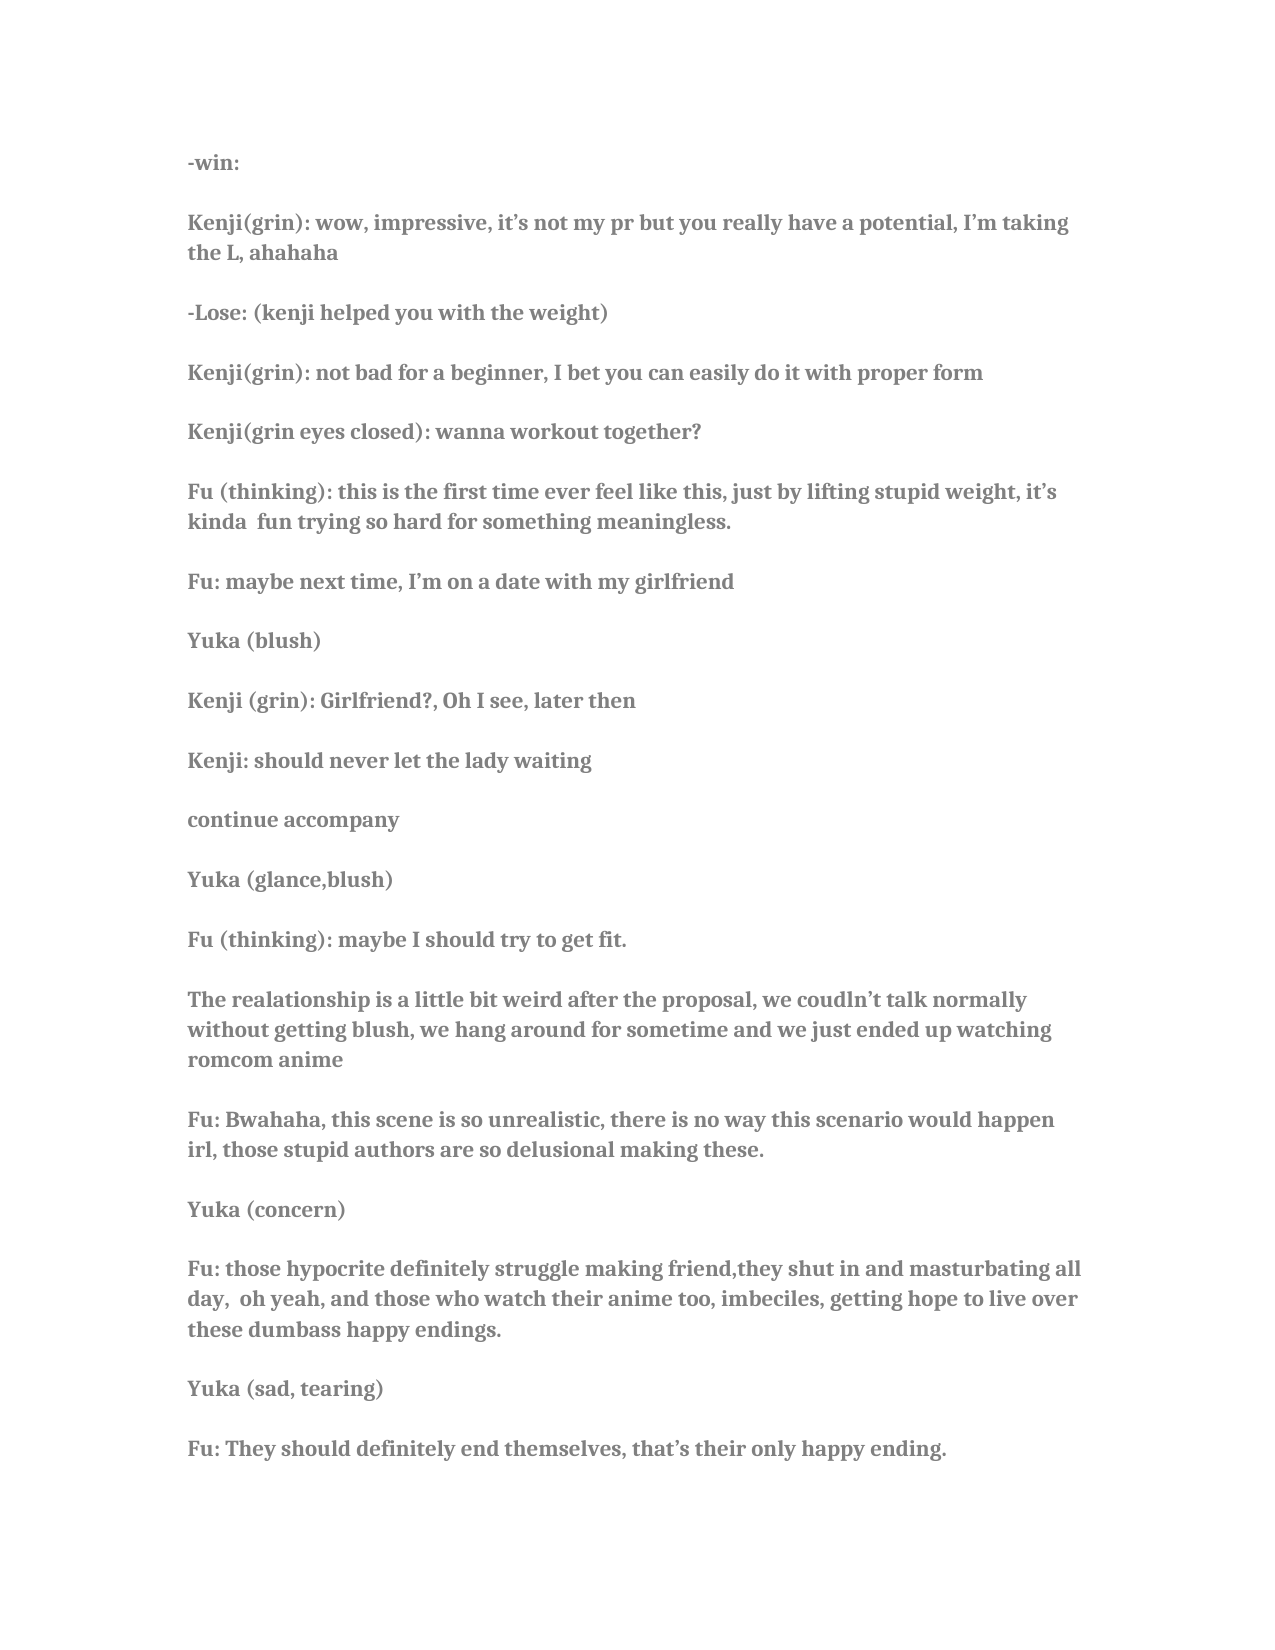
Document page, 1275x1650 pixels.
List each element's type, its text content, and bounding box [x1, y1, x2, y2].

text -Lose: (kenji helped you with the weight) [187, 299, 1087, 326]
text Yuka (blush) [187, 628, 1087, 654]
text continue accompany [187, 807, 1087, 834]
text Fu (thinking): maybe I should try to get fit. [187, 927, 1087, 953]
text Fu: maybe next time, I’m on a date with my girlfriend [187, 568, 1087, 595]
text Fu: those hypocrite definitely struggle making friend,they shut in and masturbating all day, oh yeah, and those who watch their anime too, imbeciles, getting hope to live over these dumbass happy endings. [187, 1256, 1087, 1343]
text Yuka (concern) [187, 1196, 1087, 1223]
text Fu (thinking): this is the first time ever feel like this, just by lifting stupid weight, it’s kinda fun trying so hard for something meaningless. [187, 479, 1087, 535]
text Yuka (glance,blush) [187, 867, 1087, 893]
text Kenji(grin eyes closed): wanna workout together? [187, 419, 1087, 445]
text The realationship is a little bit weird after the proposal, we coudln’t talk normally without getting blush, we hang around for sometime and we just ended up watching romcom anime [187, 986, 1087, 1073]
text Kenji(grin): not bad for a beginner, I bet you can easily do it with proper form [187, 359, 1087, 386]
text Kenji(grin): wow, impressive, it’s not my pr but you really have a potential, I’m taking the L, ahahaha [187, 210, 1087, 266]
text Fu: Bwahaha, this scene is so unrealistic, there is no way this scenario would happen irl, those stupid authors are so delusional making these. [187, 1106, 1087, 1163]
text Fu: They should definitely end themselves, that’s their only happy ending. [187, 1436, 1087, 1462]
text Kenji (grin): Girlfriend?, Oh I see, later then [187, 688, 1087, 714]
text Yuka (sad, tearing) [187, 1376, 1087, 1402]
text Kenji: should never let the lady waiting [187, 748, 1087, 774]
text -win: [187, 150, 1087, 176]
